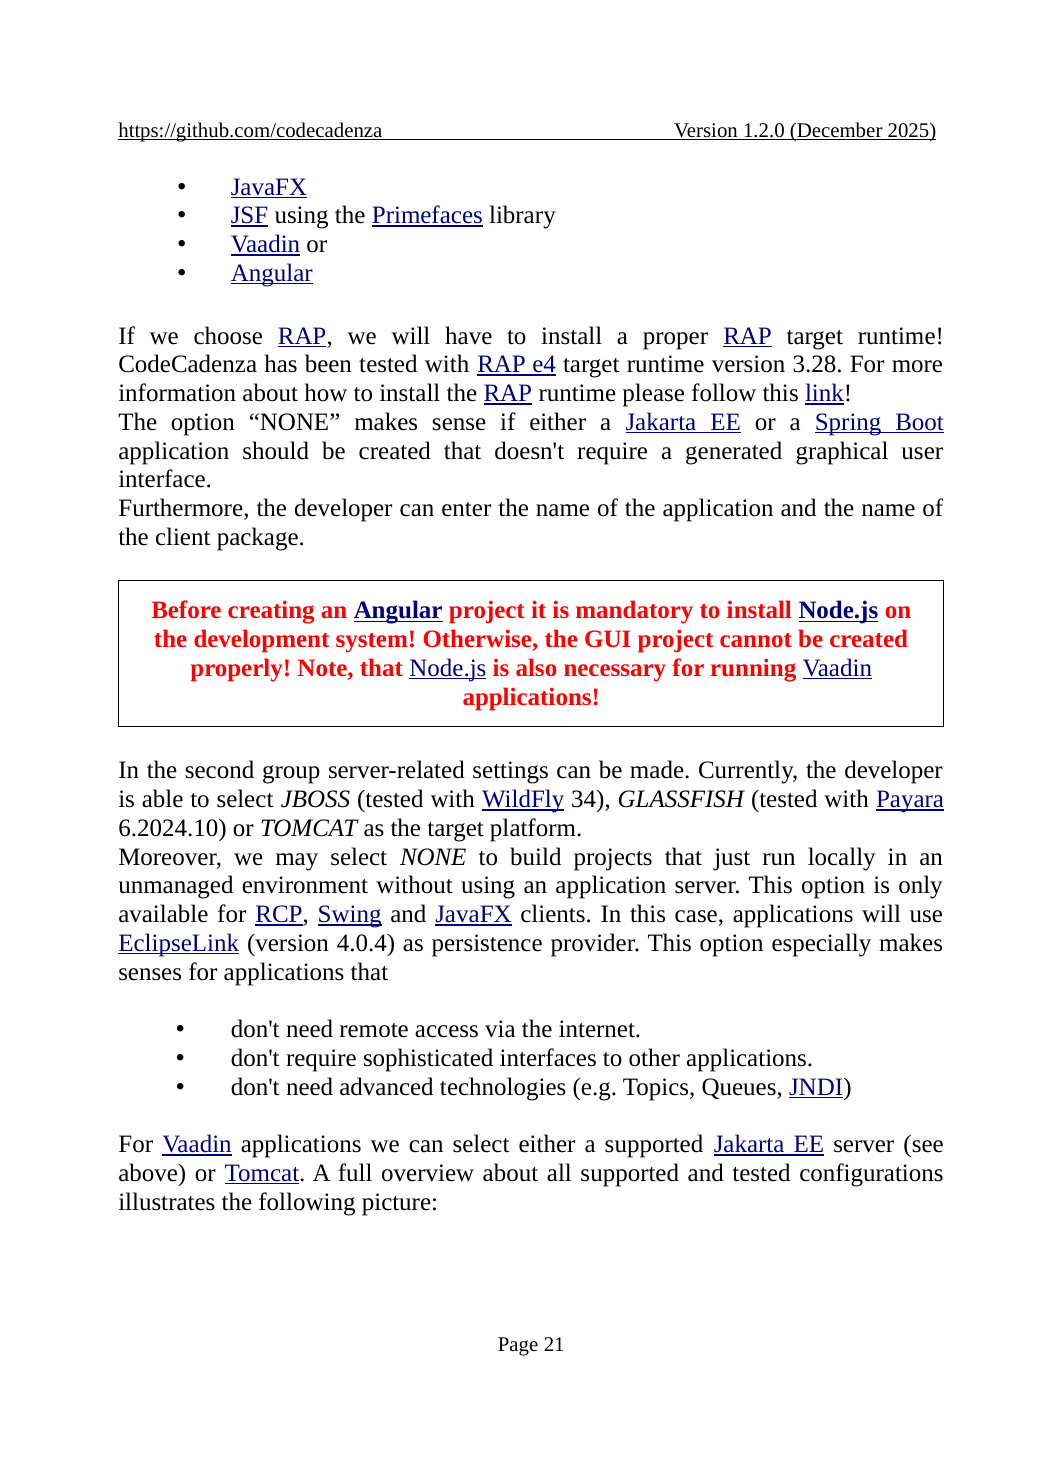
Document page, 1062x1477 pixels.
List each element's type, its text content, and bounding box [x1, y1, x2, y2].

text For Vaadin applications we can select either a supported Jakarta EE server (see above) or Tomcat. A full overview about all supported and tested configurations illustrates the following picture: [118, 1129, 944, 1215]
text Furthermore, the developer can enter the name of the application and the name of the client package. [118, 493, 944, 551]
list JSF using the Primefaces library [177, 200, 944, 229]
list Vaadin or [177, 229, 944, 258]
list Angular [177, 258, 944, 287]
table_header Before creating an Angular project it is mandatory to install Node.js on the development system! Otherwise, the GUI project cannot be created properly! Note, that Node.js is also necessary for running Vaadin applications! [119, 581, 943, 726]
list don't require sophisticated interfaces to other applications. [176, 1043, 944, 1072]
text In the second group server-related settings can be made. Currently, the developer is able to select JBOSS (tested with WildFly 34), GLASSFISH (tested with Payara 6.2024.10) or TOMCAT as the target platform. [118, 755, 944, 842]
text The option “NONE” makes sense if either a Jakarta EE or a Spring Boot application should be created that doesn't require a generated graphical user interface. [118, 407, 944, 493]
text If we choose RAP, we will have to install a proper RAP target runtime! CodeCadenza has been tested with RAP e4 target runtime version 3.28. For more information about how to install the RAP runtime please follow this link! [118, 321, 944, 407]
list don't need remote access via the internet. [176, 1014, 944, 1043]
text Moreover, we may select NONE to build projects that just run locally in an unmanaged environment without using an application server. This option is only available for RCP, Swing and JavaFX clients. In this case, applications will use EclipseLink (version 4.0.4) as persistence provider. This option especially makes senses for applications that [118, 842, 944, 985]
list JavaFX [177, 172, 944, 200]
list don't need advanced technologies (e.g. Topics, Queues, JNDI) [176, 1072, 944, 1100]
